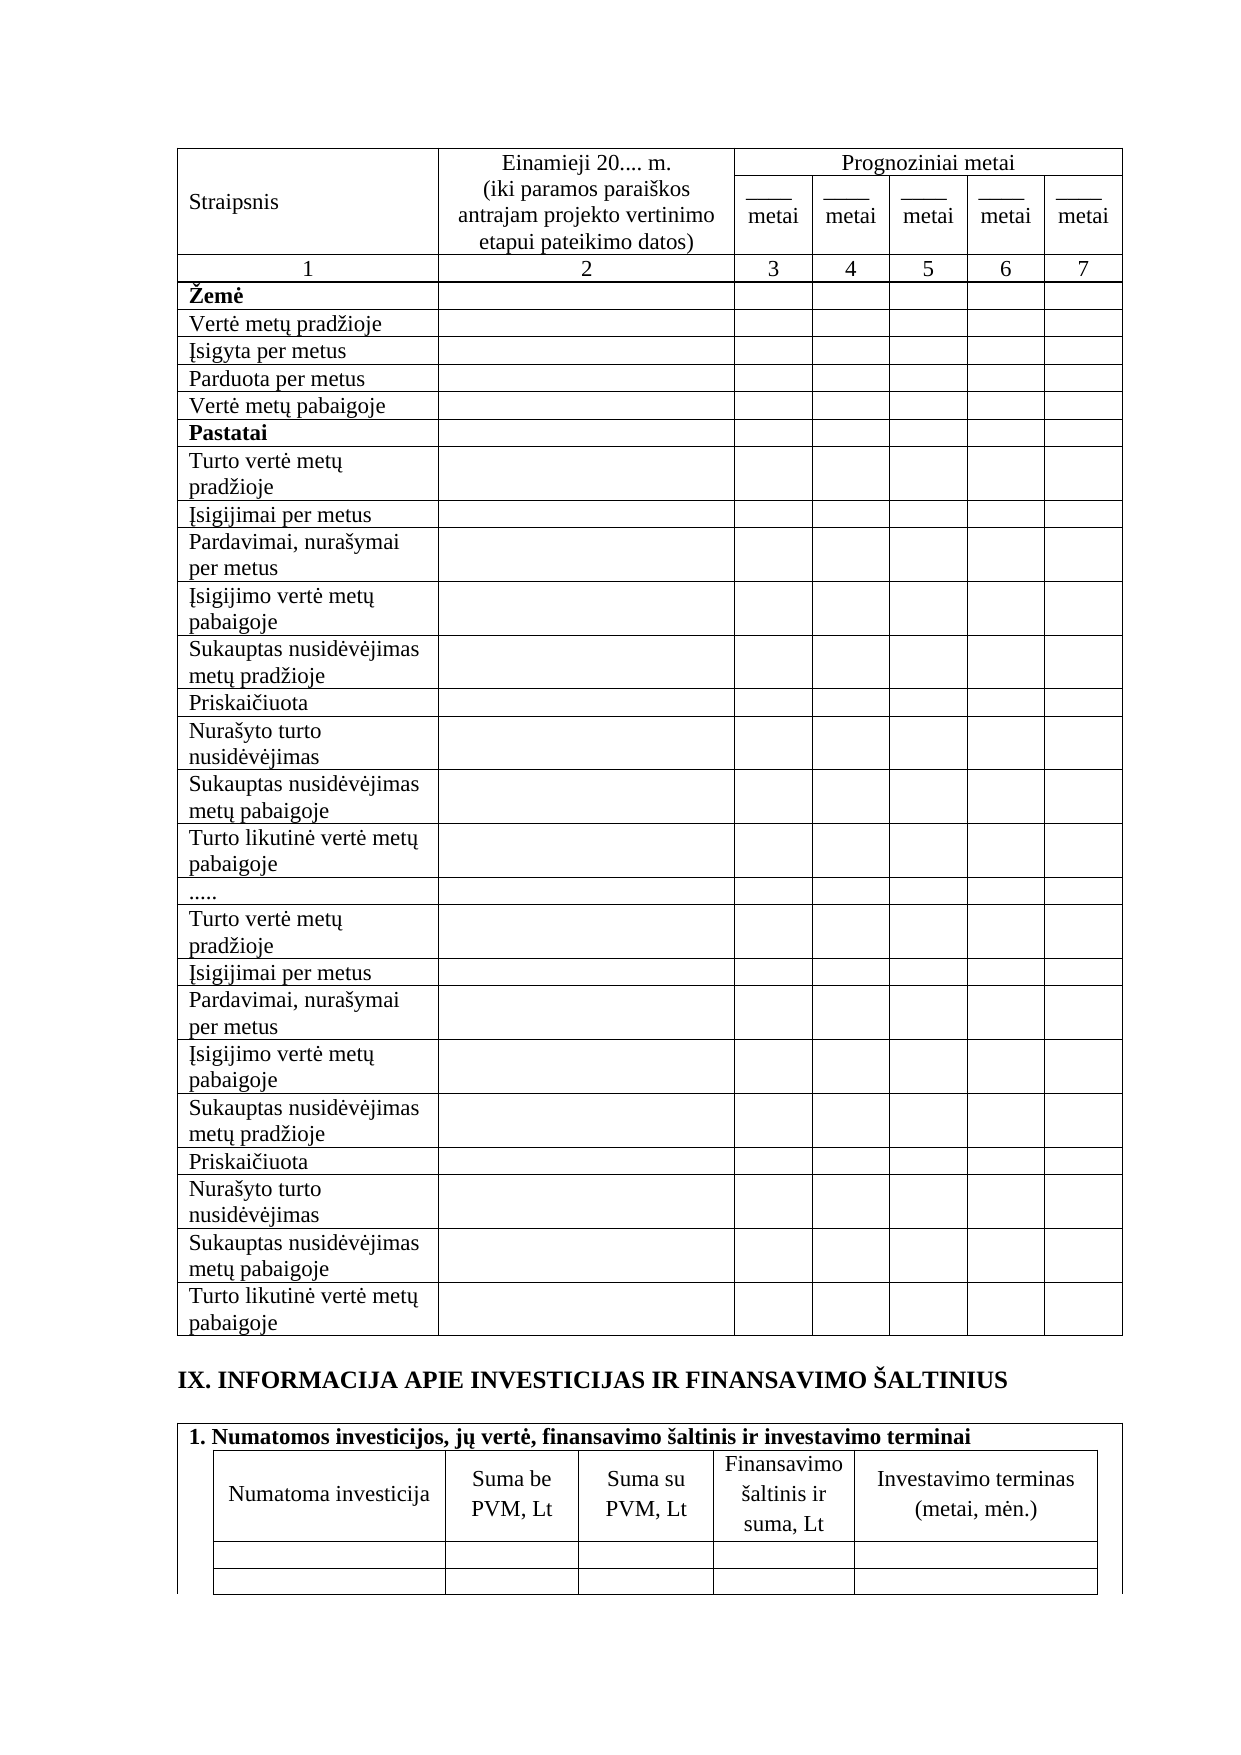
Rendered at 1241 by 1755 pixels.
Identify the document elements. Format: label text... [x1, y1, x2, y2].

table_cell Finansavimo šaltinis ir suma, Lt [714, 1451, 854, 1541]
table_cell [855, 1569, 1097, 1594]
table_cell Sukauptas nusidėvėjimas metų pabaigoje [178, 1229, 438, 1282]
table_cell [968, 392, 1044, 418]
table_cell [968, 959, 1044, 985]
table_cell [735, 986, 812, 1039]
table_cell 5 [890, 255, 967, 281]
table_cell [735, 528, 812, 581]
table_header Einamieji 20.... m. (iki paramos paraiškos antrajam projekto vertinimo etapui pateikimo datos) [439, 149, 734, 254]
table_cell [968, 824, 1044, 877]
table_cell Įsigyta per metus [178, 337, 438, 364]
table_cell [446, 1569, 578, 1594]
table_cell [890, 636, 967, 688]
table_cell Sukauptas nusidėvėjimas metų pabaigoje [178, 770, 438, 823]
table_cell [735, 905, 812, 958]
table_cell [968, 770, 1044, 823]
table_cell ____ metai [735, 176, 812, 254]
table_cell [439, 337, 734, 364]
table_header Straipsnis [178, 149, 438, 254]
table_cell [813, 717, 889, 769]
table_cell Priskaičiuota [178, 1148, 438, 1174]
table_cell [735, 420, 812, 446]
table_cell [813, 528, 889, 581]
table_cell [735, 310, 812, 336]
table_cell [579, 1569, 713, 1594]
table_cell 3 [735, 255, 812, 281]
table_cell [1045, 447, 1122, 499]
table_cell [1045, 337, 1122, 364]
table_cell [813, 986, 889, 1039]
table_cell [890, 283, 967, 309]
table_cell [890, 337, 967, 364]
table_cell [735, 1094, 812, 1147]
table_cell [439, 365, 734, 391]
table_cell [813, 447, 889, 499]
table_cell [813, 1094, 889, 1147]
table_cell [1045, 1094, 1122, 1147]
table_cell [890, 582, 967, 634]
table_cell Suma su PVM, Lt [579, 1451, 713, 1541]
table_cell [1045, 1175, 1122, 1228]
table_cell ____ metai [1045, 176, 1122, 254]
table_cell Pastatai [178, 420, 438, 446]
table_cell [735, 447, 812, 499]
table_cell [735, 337, 812, 364]
table_cell [735, 770, 812, 823]
table_cell [968, 582, 1044, 634]
table_cell Nurašyto turto nusidėvėjimas [178, 1175, 438, 1228]
table_cell [890, 1148, 967, 1174]
table_cell [968, 420, 1044, 446]
table_cell [890, 447, 967, 499]
table_cell [968, 1229, 1044, 1282]
table_cell [855, 1542, 1097, 1567]
table_cell [813, 905, 889, 958]
table_cell [813, 1229, 889, 1282]
table_cell [735, 959, 812, 985]
table_cell [1045, 959, 1122, 985]
table_cell [813, 283, 889, 309]
table_cell [968, 337, 1044, 364]
table_cell Numatoma investicija [214, 1451, 445, 1541]
table_cell [1098, 1568, 1122, 1594]
table_cell [968, 1175, 1044, 1228]
table_cell [813, 392, 889, 418]
table_cell 2 [439, 255, 734, 281]
table_cell [890, 1229, 967, 1282]
table_cell [813, 501, 889, 527]
table_cell [439, 1283, 734, 1335]
table_cell [1045, 1040, 1122, 1093]
table_cell [735, 1040, 812, 1093]
table_cell [890, 1283, 967, 1335]
table_cell [439, 420, 734, 446]
table_cell [214, 1542, 445, 1567]
table_cell [1045, 1229, 1122, 1282]
table_cell [890, 717, 967, 769]
table_cell Turto likutinė vertė metų pabaigoje [178, 1283, 438, 1335]
table_cell [214, 1569, 445, 1594]
table_cell [1045, 1148, 1122, 1174]
table_cell Įsigijimo vertė metų pabaigoje [178, 582, 438, 634]
table_cell ____ metai [813, 176, 889, 254]
table_cell [968, 283, 1044, 309]
table_cell Žemė [178, 283, 438, 309]
table_cell Suma be PVM, Lt [446, 1451, 578, 1541]
table_cell [813, 420, 889, 446]
table_cell [813, 1040, 889, 1093]
table_cell [890, 689, 967, 716]
table_cell [1045, 365, 1122, 391]
table_cell [890, 1094, 967, 1147]
table_cell [735, 689, 812, 716]
table_cell [813, 689, 889, 716]
table_cell [1098, 1450, 1122, 1541]
table_cell [890, 1040, 967, 1093]
table_cell [439, 1229, 734, 1282]
table_cell [968, 1148, 1044, 1174]
table_cell [439, 636, 734, 688]
table_cell [1045, 528, 1122, 581]
table_cell [813, 1283, 889, 1335]
table_cell [735, 392, 812, 418]
table_cell [178, 1568, 213, 1594]
table_cell [1045, 770, 1122, 823]
table_cell Pardavimai, nurašymai per metus [178, 528, 438, 581]
table_cell [439, 1094, 734, 1147]
table_cell Parduota per metus [178, 365, 438, 391]
table_cell Pardavimai, nurašymai per metus [178, 986, 438, 1039]
table_cell [735, 501, 812, 527]
table_cell [439, 447, 734, 499]
table_cell [439, 770, 734, 823]
table_cell [1045, 717, 1122, 769]
table_cell [1045, 392, 1122, 418]
table_cell [735, 1229, 812, 1282]
table_cell [968, 1040, 1044, 1093]
table_cell Priskaičiuota [178, 689, 438, 716]
table_cell 7 [1045, 255, 1122, 281]
table_cell [968, 1094, 1044, 1147]
table_cell Sukauptas nusidėvėjimas metų pradžioje [178, 1094, 438, 1147]
table_cell [1045, 689, 1122, 716]
table_cell [890, 420, 967, 446]
table_cell [735, 878, 812, 904]
table_cell [1045, 636, 1122, 688]
table_cell [813, 878, 889, 904]
table_cell [439, 824, 734, 877]
table_header Prognoziniai metai [735, 149, 1122, 175]
table_cell [735, 636, 812, 688]
table_cell Turto vertė metų pradžioje [178, 447, 438, 499]
table_cell ____ metai [968, 176, 1044, 254]
table_cell [1045, 420, 1122, 446]
table_cell [579, 1542, 713, 1567]
table_header 1. Numatomos investicijos, jų vertė, finansavimo šaltinis ir investavimo terminai [178, 1424, 1122, 1449]
table_cell [1098, 1541, 1122, 1567]
table_cell [813, 1175, 889, 1228]
table_cell 6 [968, 255, 1044, 281]
table_cell [439, 501, 734, 527]
table_cell [968, 501, 1044, 527]
table_cell [890, 365, 967, 391]
table_cell [890, 905, 967, 958]
table_cell [890, 959, 967, 985]
table_cell [890, 770, 967, 823]
table_cell [813, 310, 889, 336]
table_cell ..... [178, 878, 438, 904]
table_cell [890, 1175, 967, 1228]
table_cell [439, 1040, 734, 1093]
table_cell [1045, 582, 1122, 634]
table_cell [968, 905, 1044, 958]
table_cell [968, 636, 1044, 688]
table_cell [968, 447, 1044, 499]
table_cell [714, 1542, 854, 1567]
table_cell [439, 1175, 734, 1228]
table_cell [968, 365, 1044, 391]
table_cell [735, 1175, 812, 1228]
table_cell [968, 1283, 1044, 1335]
table_cell [1045, 824, 1122, 877]
table_cell [1045, 310, 1122, 336]
table_cell Vertė metų pabaigoje [178, 392, 438, 418]
table_cell [890, 501, 967, 527]
table_cell [1045, 905, 1122, 958]
table_cell [968, 689, 1044, 716]
table_cell [890, 824, 967, 877]
table_cell [890, 878, 967, 904]
table_cell [1045, 283, 1122, 309]
table_cell [439, 717, 734, 769]
table_cell [813, 365, 889, 391]
table_cell [446, 1542, 578, 1567]
table_cell [735, 582, 812, 634]
table_cell Turto vertė metų pradžioje [178, 905, 438, 958]
table_cell [813, 770, 889, 823]
table_cell [439, 689, 734, 716]
table_cell [1045, 1283, 1122, 1335]
table_cell Įsigijimai per metus [178, 959, 438, 985]
table_cell [813, 636, 889, 688]
table_cell Įsigijimo vertė metų pabaigoje [178, 1040, 438, 1093]
table_cell Turto likutinė vertė metų pabaigoje [178, 824, 438, 877]
table_cell [1045, 986, 1122, 1039]
table_cell [439, 283, 734, 309]
table_cell [439, 392, 734, 418]
table_cell [1045, 501, 1122, 527]
table_cell [968, 717, 1044, 769]
text IX. INFORMACIJA APIE INVESTICIJAS IR FINANSAVIMO ŠALTINIUS [177, 1365, 1122, 1394]
table_cell [735, 824, 812, 877]
table_cell [813, 1148, 889, 1174]
table_cell [1045, 878, 1122, 904]
table_cell [968, 310, 1044, 336]
table_cell [890, 986, 967, 1039]
table_cell Nurašyto turto nusidėvėjimas [178, 717, 438, 769]
table_cell [735, 283, 812, 309]
table_cell [714, 1569, 854, 1594]
table_cell [178, 1541, 213, 1567]
table_cell [439, 986, 734, 1039]
table_cell Vertė metų pradžioje [178, 310, 438, 336]
table_cell [439, 310, 734, 336]
table_cell Įsigijimai per metus [178, 501, 438, 527]
table_cell [735, 365, 812, 391]
table_cell [890, 528, 967, 581]
table_cell [439, 528, 734, 581]
table_cell [968, 528, 1044, 581]
table_cell Investavimo terminas (metai, mėn.) [855, 1451, 1097, 1541]
table_cell [735, 717, 812, 769]
table_cell [735, 1283, 812, 1335]
table_cell [813, 582, 889, 634]
table_cell [439, 878, 734, 904]
table_cell [813, 337, 889, 364]
table_cell [968, 878, 1044, 904]
table_cell 4 [813, 255, 889, 281]
table_cell [813, 959, 889, 985]
table_cell [439, 582, 734, 634]
table_cell [439, 959, 734, 985]
table_cell [890, 310, 967, 336]
table_cell ____ metai [890, 176, 967, 254]
table_cell [178, 1450, 213, 1541]
table_cell Sukauptas nusidėvėjimas metų pradžioje [178, 636, 438, 688]
table_cell [439, 1148, 734, 1174]
table_cell [735, 1148, 812, 1174]
table_cell [813, 824, 889, 877]
table_cell [890, 392, 967, 418]
table_cell [968, 986, 1044, 1039]
table_cell [439, 905, 734, 958]
table_cell 1 [178, 255, 438, 281]
